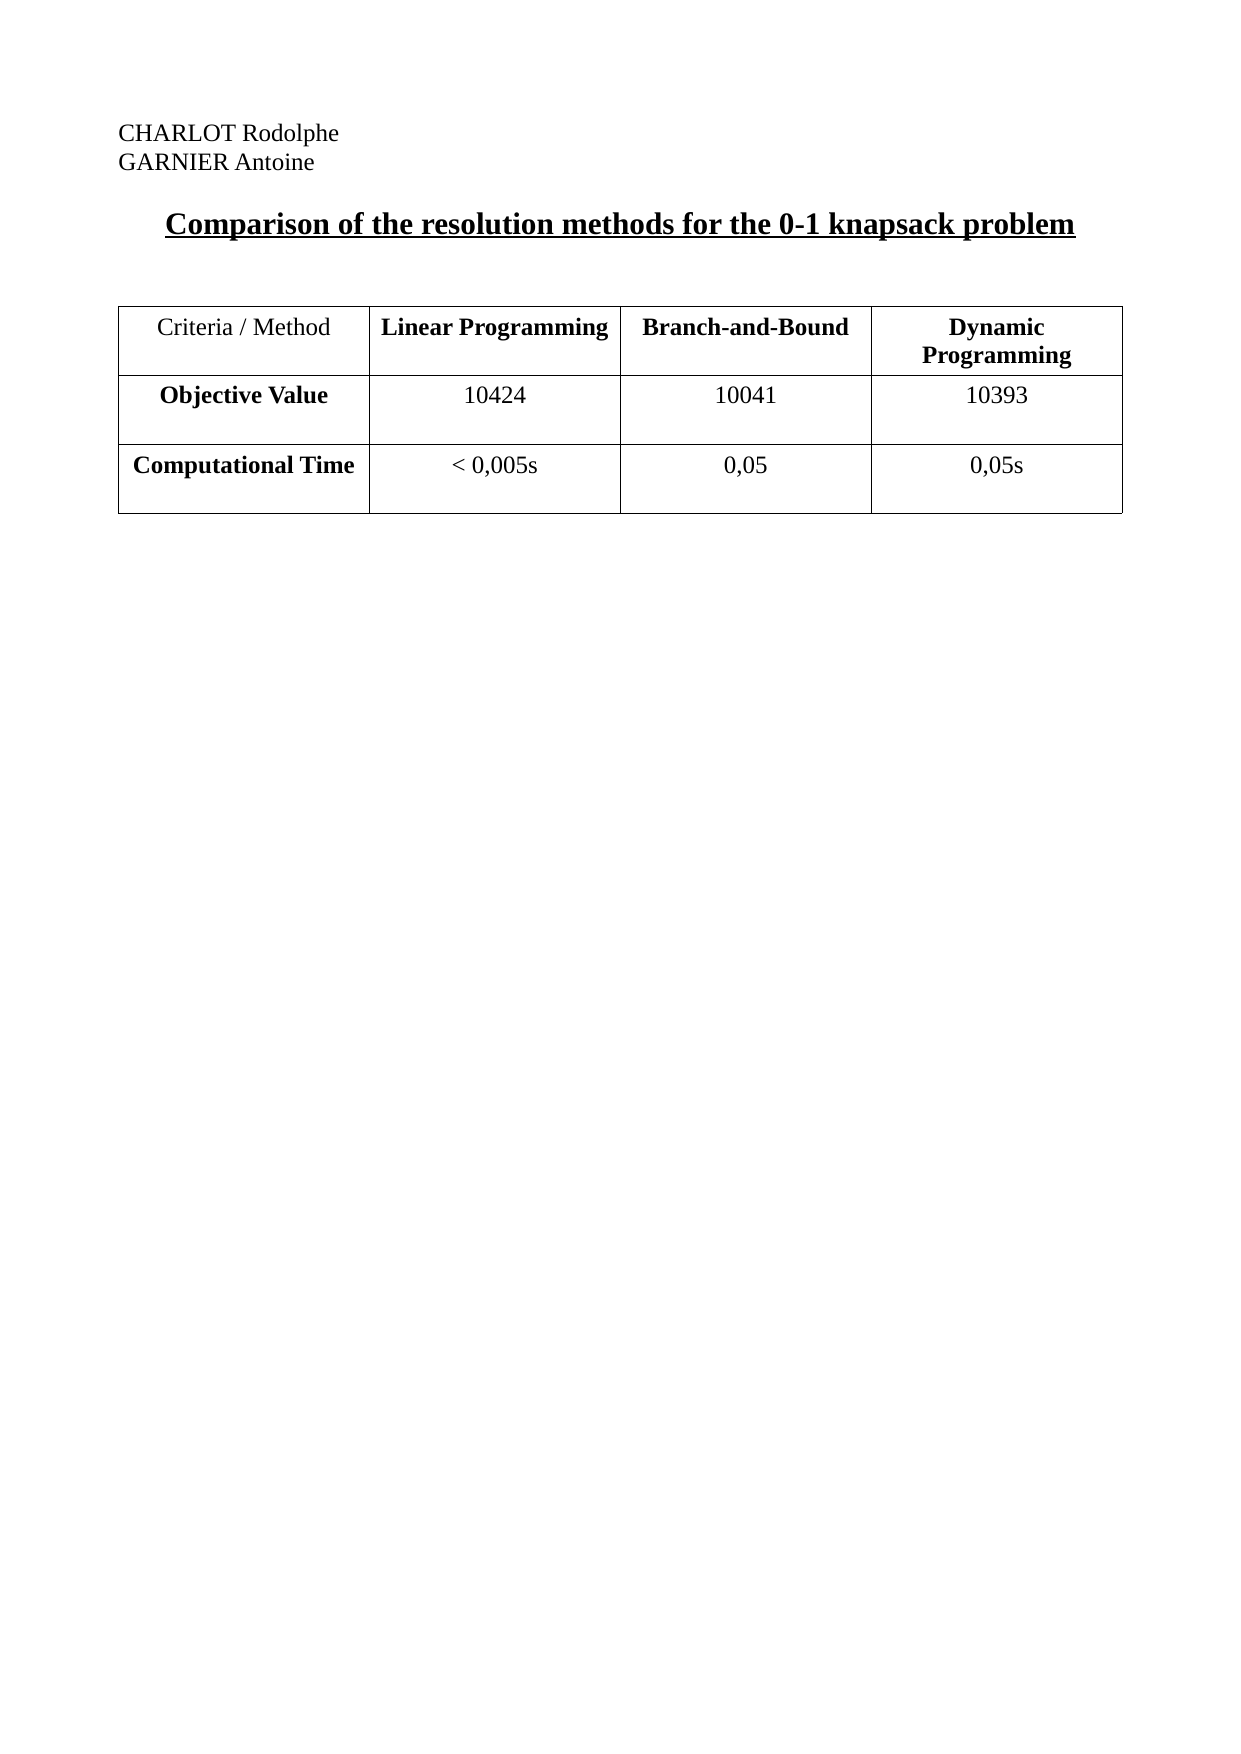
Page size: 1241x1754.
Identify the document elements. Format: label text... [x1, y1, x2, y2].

text Comparison of the resolution methods for the 0-1 knapsack problem [118, 205, 1122, 241]
table_cell 0,05s [872, 445, 1122, 513]
table_cell 10041 [621, 376, 871, 444]
table_header Dynamic Programming [872, 307, 1122, 375]
table_header Criteria / Method [119, 307, 369, 375]
table_cell 10424 [370, 376, 620, 444]
table_header Linear Programming [370, 307, 620, 375]
table_cell 10393 [872, 376, 1122, 444]
table_header Branch-and-Bound [621, 307, 871, 375]
table_cell Objective Value [119, 376, 369, 444]
table_cell < 0,005s [370, 445, 620, 513]
table_cell 0,05 [621, 445, 871, 513]
table_cell Computational Time [119, 445, 369, 513]
